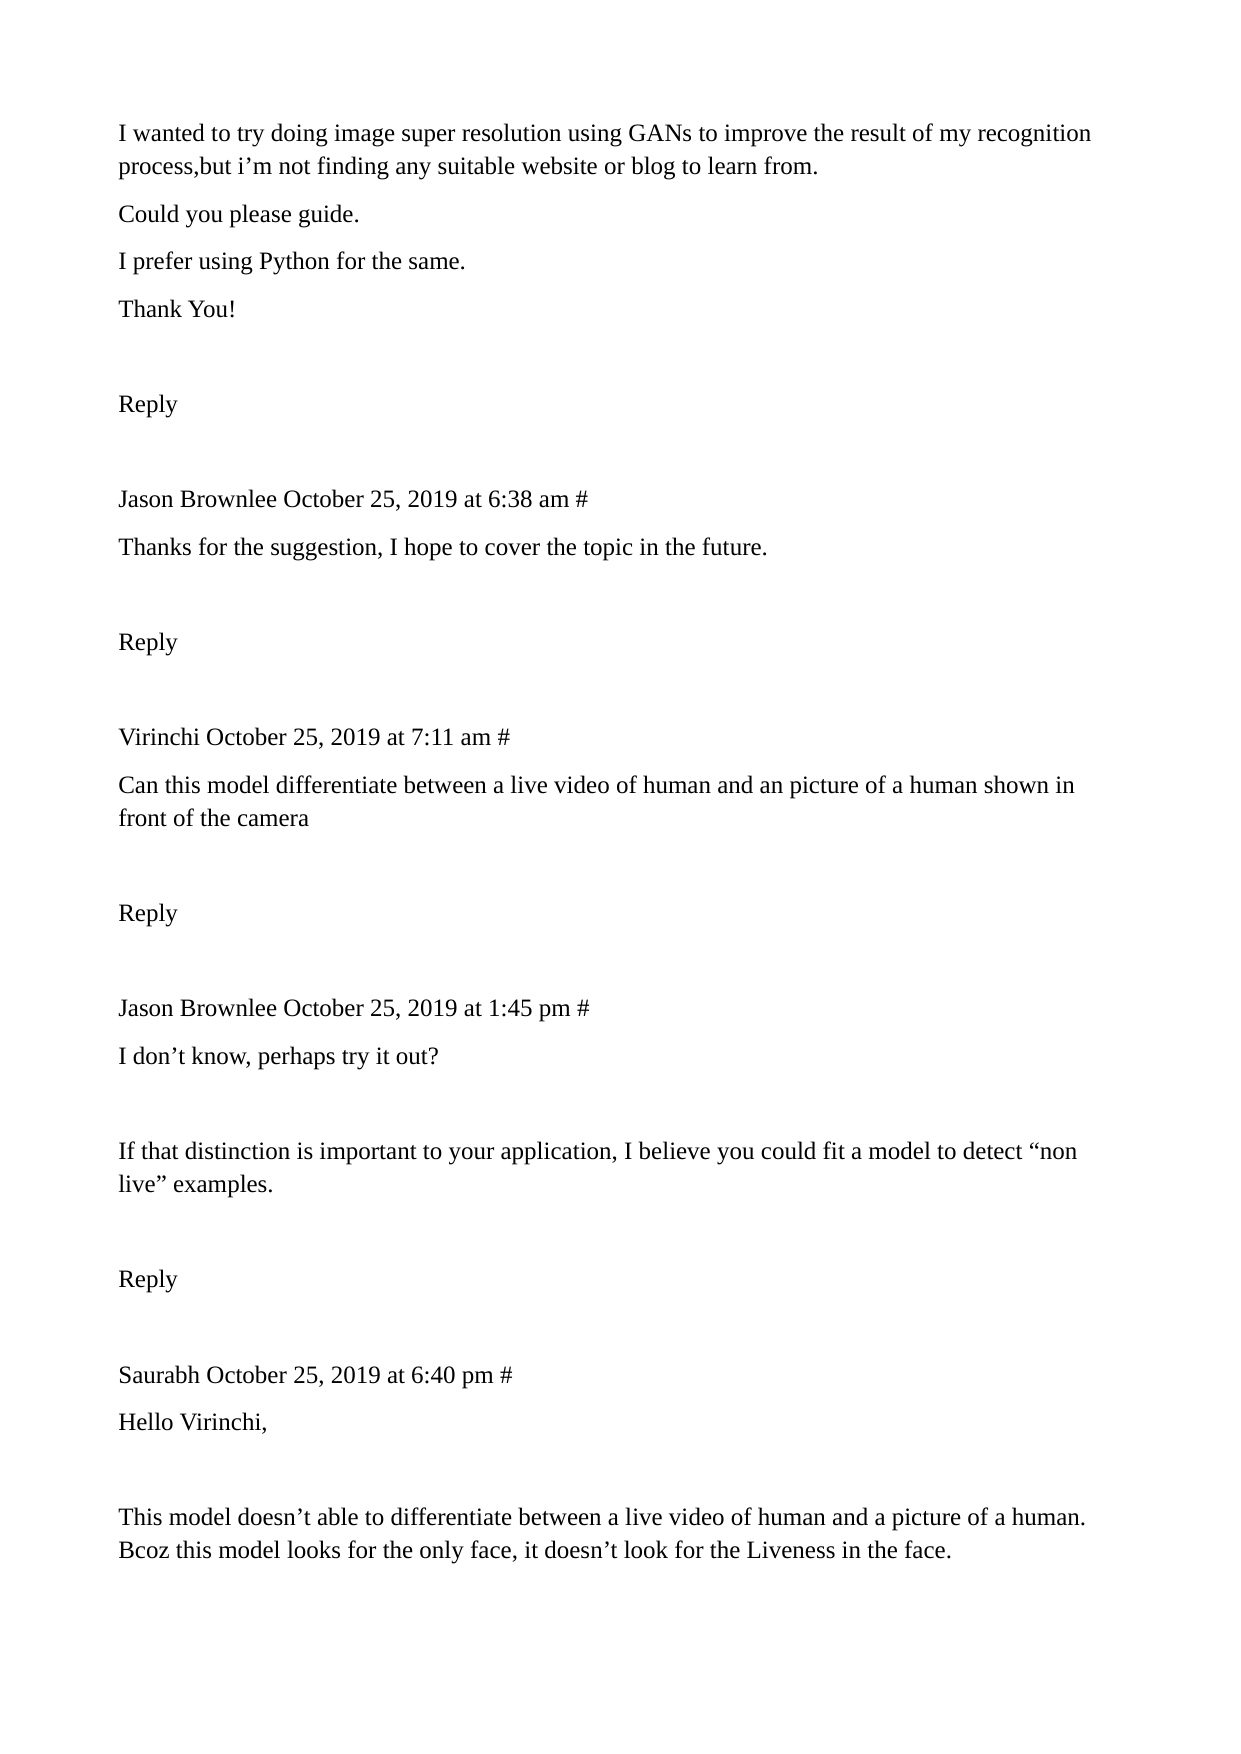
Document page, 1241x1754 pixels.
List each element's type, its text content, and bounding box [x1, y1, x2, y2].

text Could you please guide. [118, 199, 1122, 227]
text Reply [118, 389, 1122, 418]
text Saurabh October 25, 2019 at 6:40 pm # [118, 1360, 1122, 1388]
text Thanks for the suggestion, I hope to cover the topic in the future. [118, 532, 1122, 561]
text Can this model differentiate between a live video of human and an picture of a human shown in front of the camera [118, 770, 1122, 832]
text I don’t know, perhaps try it out? [118, 1041, 1122, 1070]
text Reply [118, 1264, 1122, 1293]
text If that distinction is important to your application, I believe you could fit a model to detect “non live” examples. [118, 1136, 1122, 1198]
text Jason Brownlee October 25, 2019 at 6:38 am # [118, 484, 1122, 513]
text Thank You! [118, 294, 1122, 323]
text I wanted to try doing image super resolution using GANs to improve the result of my recognition process,but i’m not finding any suitable website or blog to learn from. [118, 118, 1122, 180]
text Virinchi October 25, 2019 at 7:11 am # [118, 722, 1122, 751]
text Reply [118, 627, 1122, 656]
text Reply [118, 898, 1122, 927]
text Hello Virinchi, [118, 1407, 1122, 1436]
text Jason Brownlee October 25, 2019 at 1:45 pm # [118, 993, 1122, 1022]
text I prefer using Python for the same. [118, 246, 1122, 275]
text This model doesn’t able to differentiate between a live video of human and a picture of a human. Bcoz this model looks for the only face, it doesn’t look for the Liveness in the face. [118, 1502, 1122, 1564]
